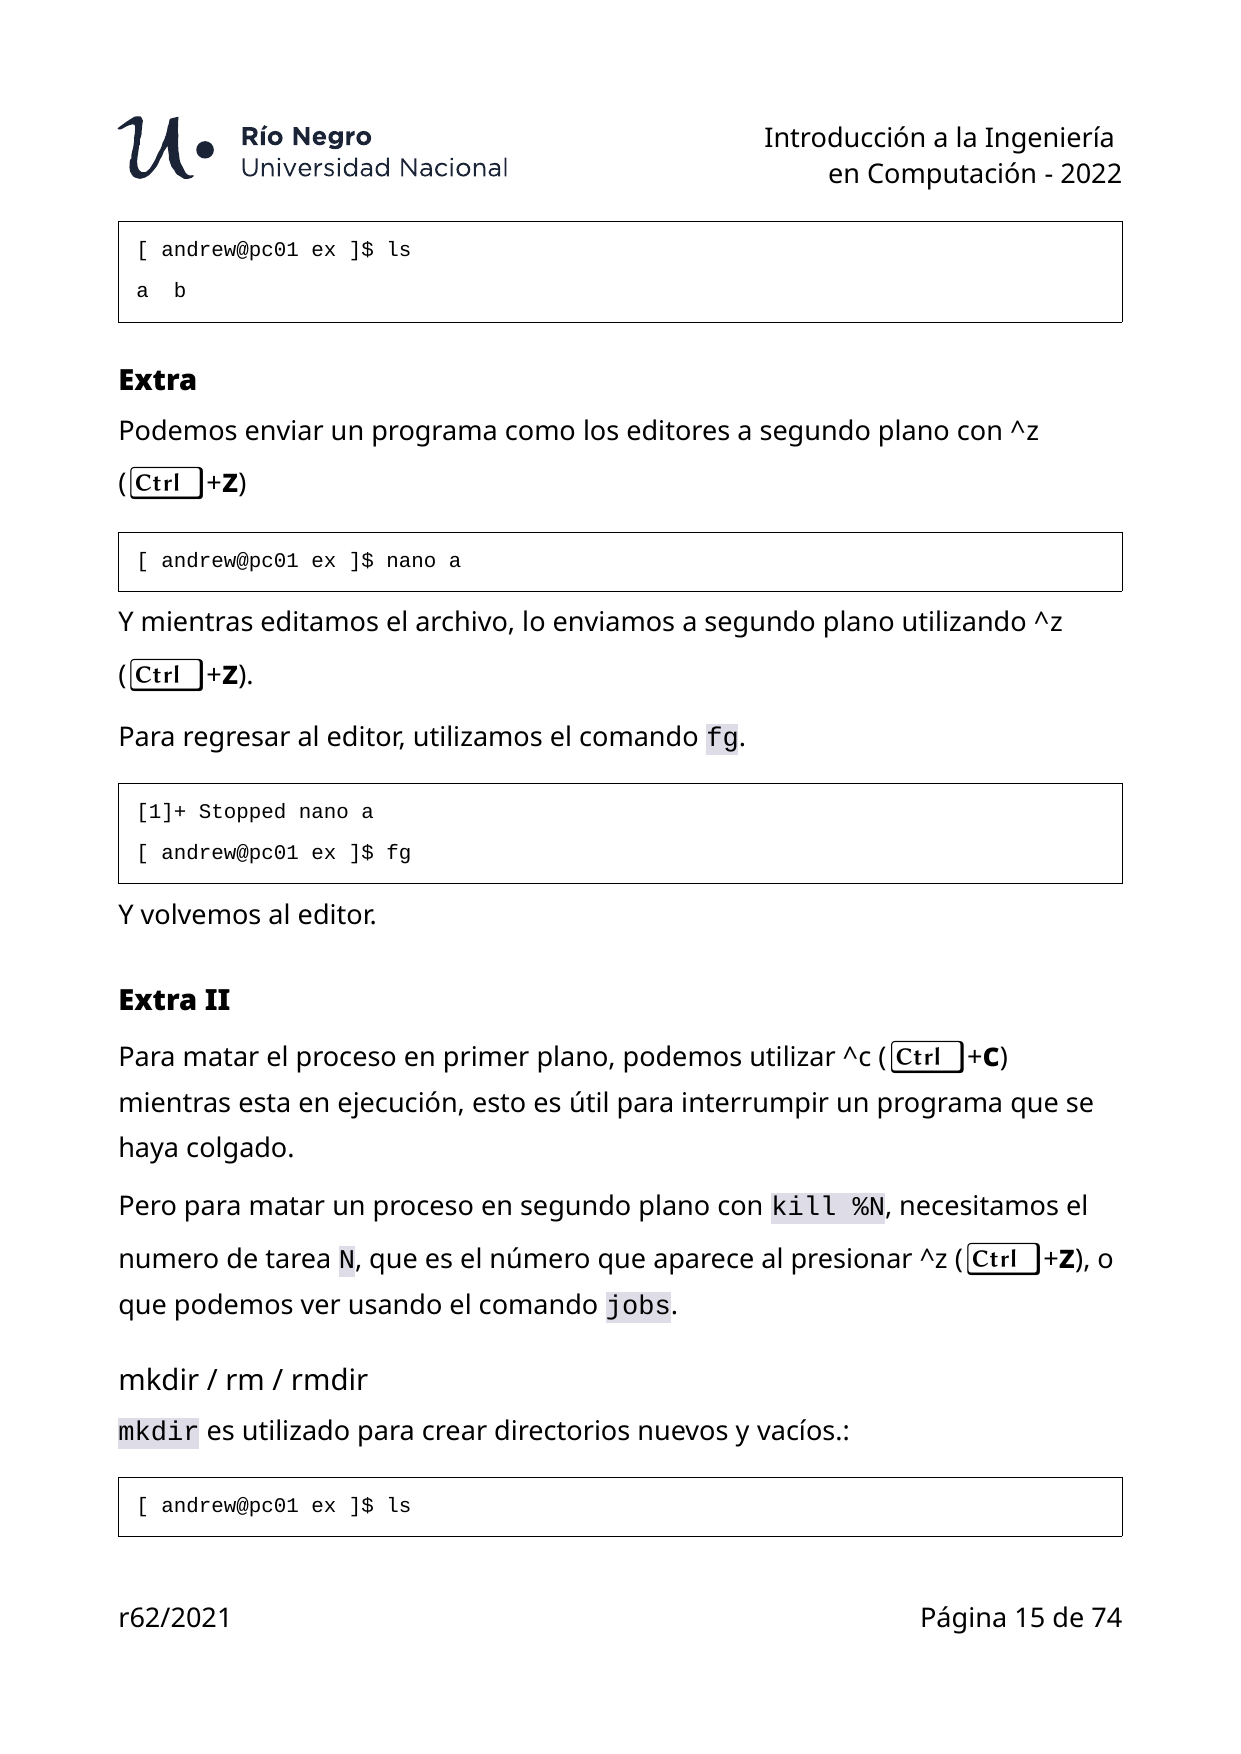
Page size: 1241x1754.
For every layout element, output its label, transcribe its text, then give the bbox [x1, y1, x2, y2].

text a b [119, 263, 1122, 322]
text Para matar el proceso en primer plano, podemos utilizar ^c (+c) mientras esta en ejecución, esto es útil para interrumpir un programa que se haya colgado. [118, 1031, 1122, 1165]
text Y mientras editamos el archivo, lo enviamos a segundo plano utilizando ^z (+z). [118, 603, 1122, 694]
text mkdir es utilizado para crear directorios nuevos y vacíos.: [118, 1412, 1122, 1449]
subtitle Extra [118, 359, 1122, 398]
text [ andrew@pc01 ex ]$ nano a [119, 533, 1122, 591]
text Pero para matar un proceso en segundo plano con kill %N, necesitamos el numero de tarea N, que es el número que aparece al presionar ^z (+z), o que podemos ver usando el comando jobs. [118, 1187, 1122, 1323]
text [1]+ Stopped nano a [119, 784, 1122, 824]
text [ andrew@pc01 ex ]$ fg [119, 824, 1122, 883]
text Para regresar al editor, utilizamos el comando fg. [118, 718, 1122, 755]
text Y volvemos al editor. [118, 895, 1122, 932]
text Podemos enviar un programa como los editores a segundo plano con ^z (+z) [118, 411, 1122, 502]
subtitle Extra II [118, 979, 1122, 1019]
text [ andrew@pc01 ex ]$ ls [119, 222, 1122, 263]
subtitle mkdir / rm / rmdir [118, 1359, 1122, 1399]
text [ andrew@pc01 ex ]$ ls [119, 1478, 1122, 1536]
